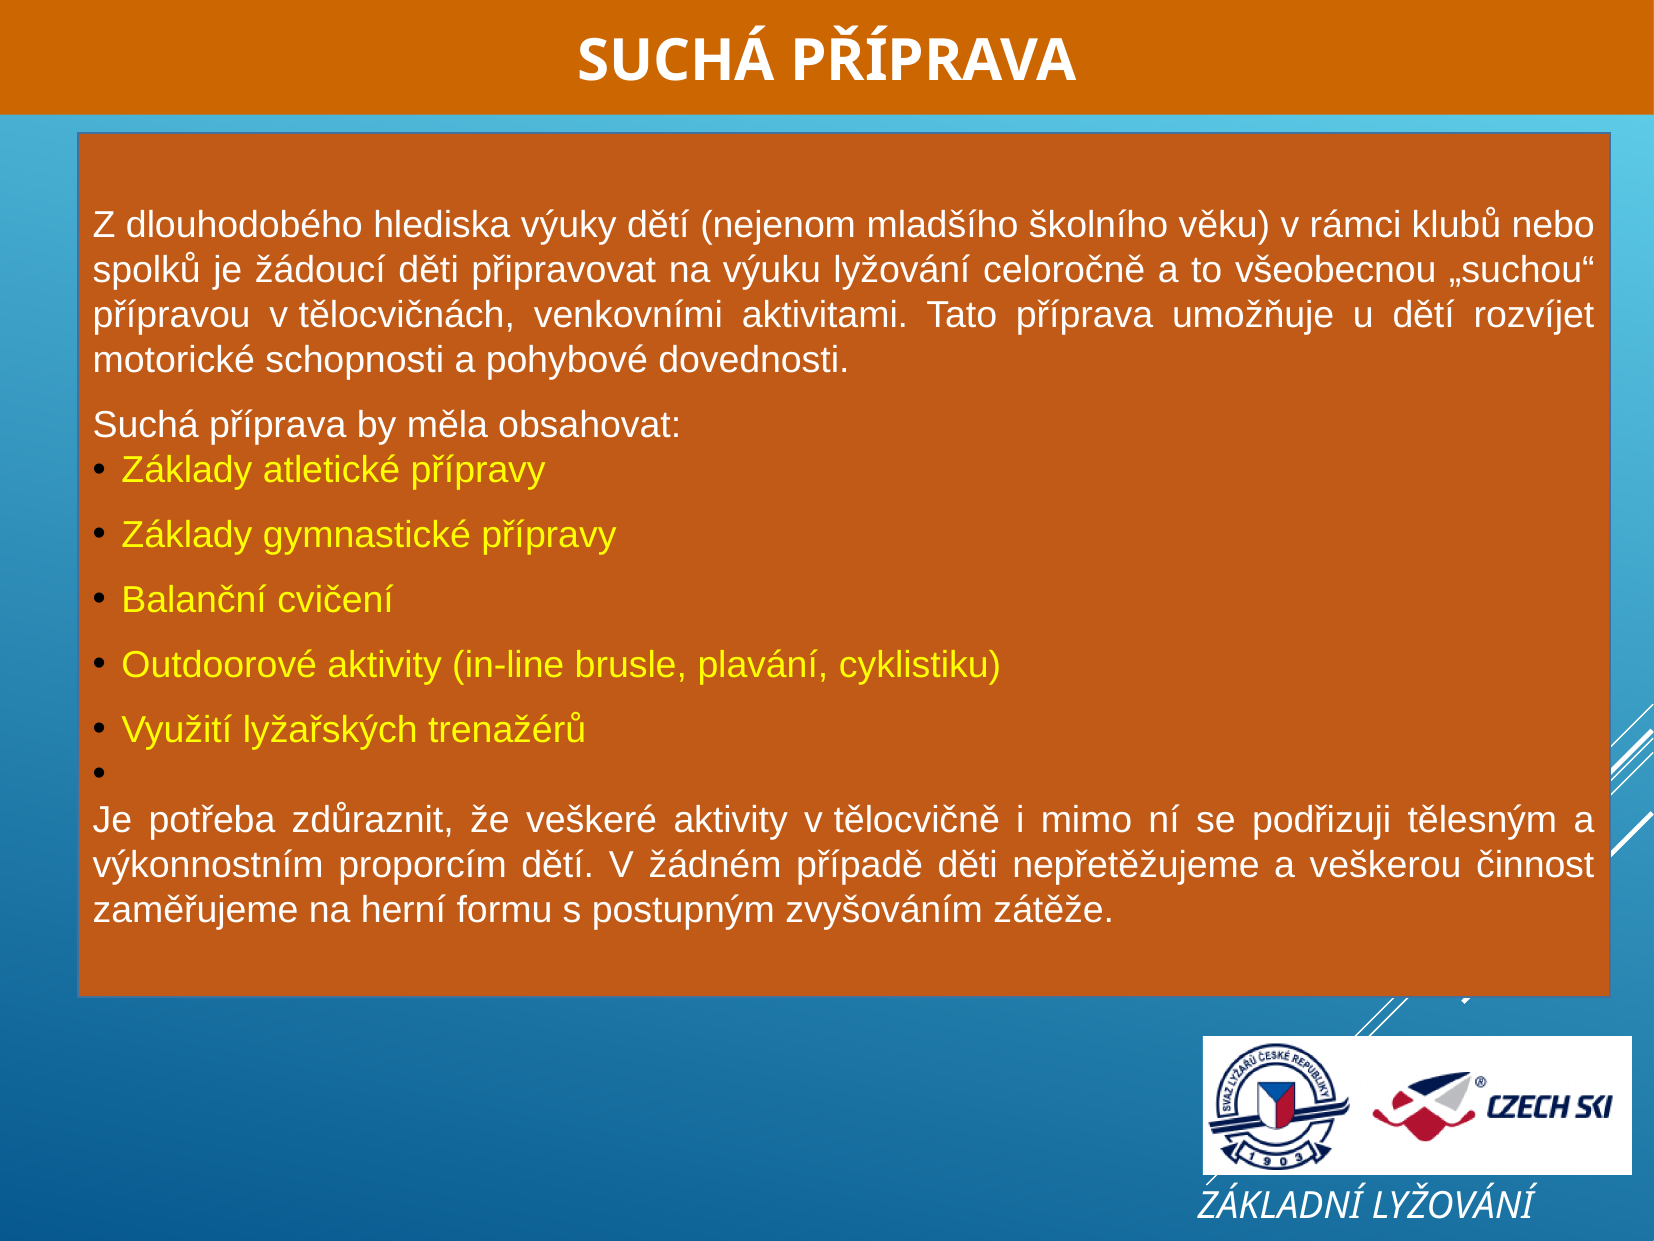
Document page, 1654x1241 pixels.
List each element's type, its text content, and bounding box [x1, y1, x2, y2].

picture [1202, 1036, 1632, 1173]
text_box ZÁKLADNÍ LYŽOVÁNÍ [1182, 1173, 1644, 1235]
text_box Z dlouhodobého hlediska výuky dětí (nejenom mladšího školního věku) v rámci klubů nebo spolků je žádoucí děti připravovat na výuku lyžování celoročně a to všeobecnou „suchou“ přípravou v tělocvičnách, venkovními aktivitami. Tato příprava umožňuje u dětí rozvíjet motorické schopnosti a pohybové dovednosti. Suchá příprava by měla obsahovat: Základy atletické přípravy Základy gymnastické přípravy Balanční cvičení Outdoorové aktivity (in-line brusle, plavání, cyklistiku) Využití lyžařských trenažérů Je potřeba zdůraznit, že veškeré aktivity v tělocvičně i mimo ní se podřizuji tělesným a výkonnostním proporcím dětí. V žádném případě děti nepřetěžujeme a veškerou činnost zaměřujeme na herní formu s postupným zvyšováním zátěže. [77, 133, 1610, 998]
title Suchá příprava [0, 0, 1654, 115]
